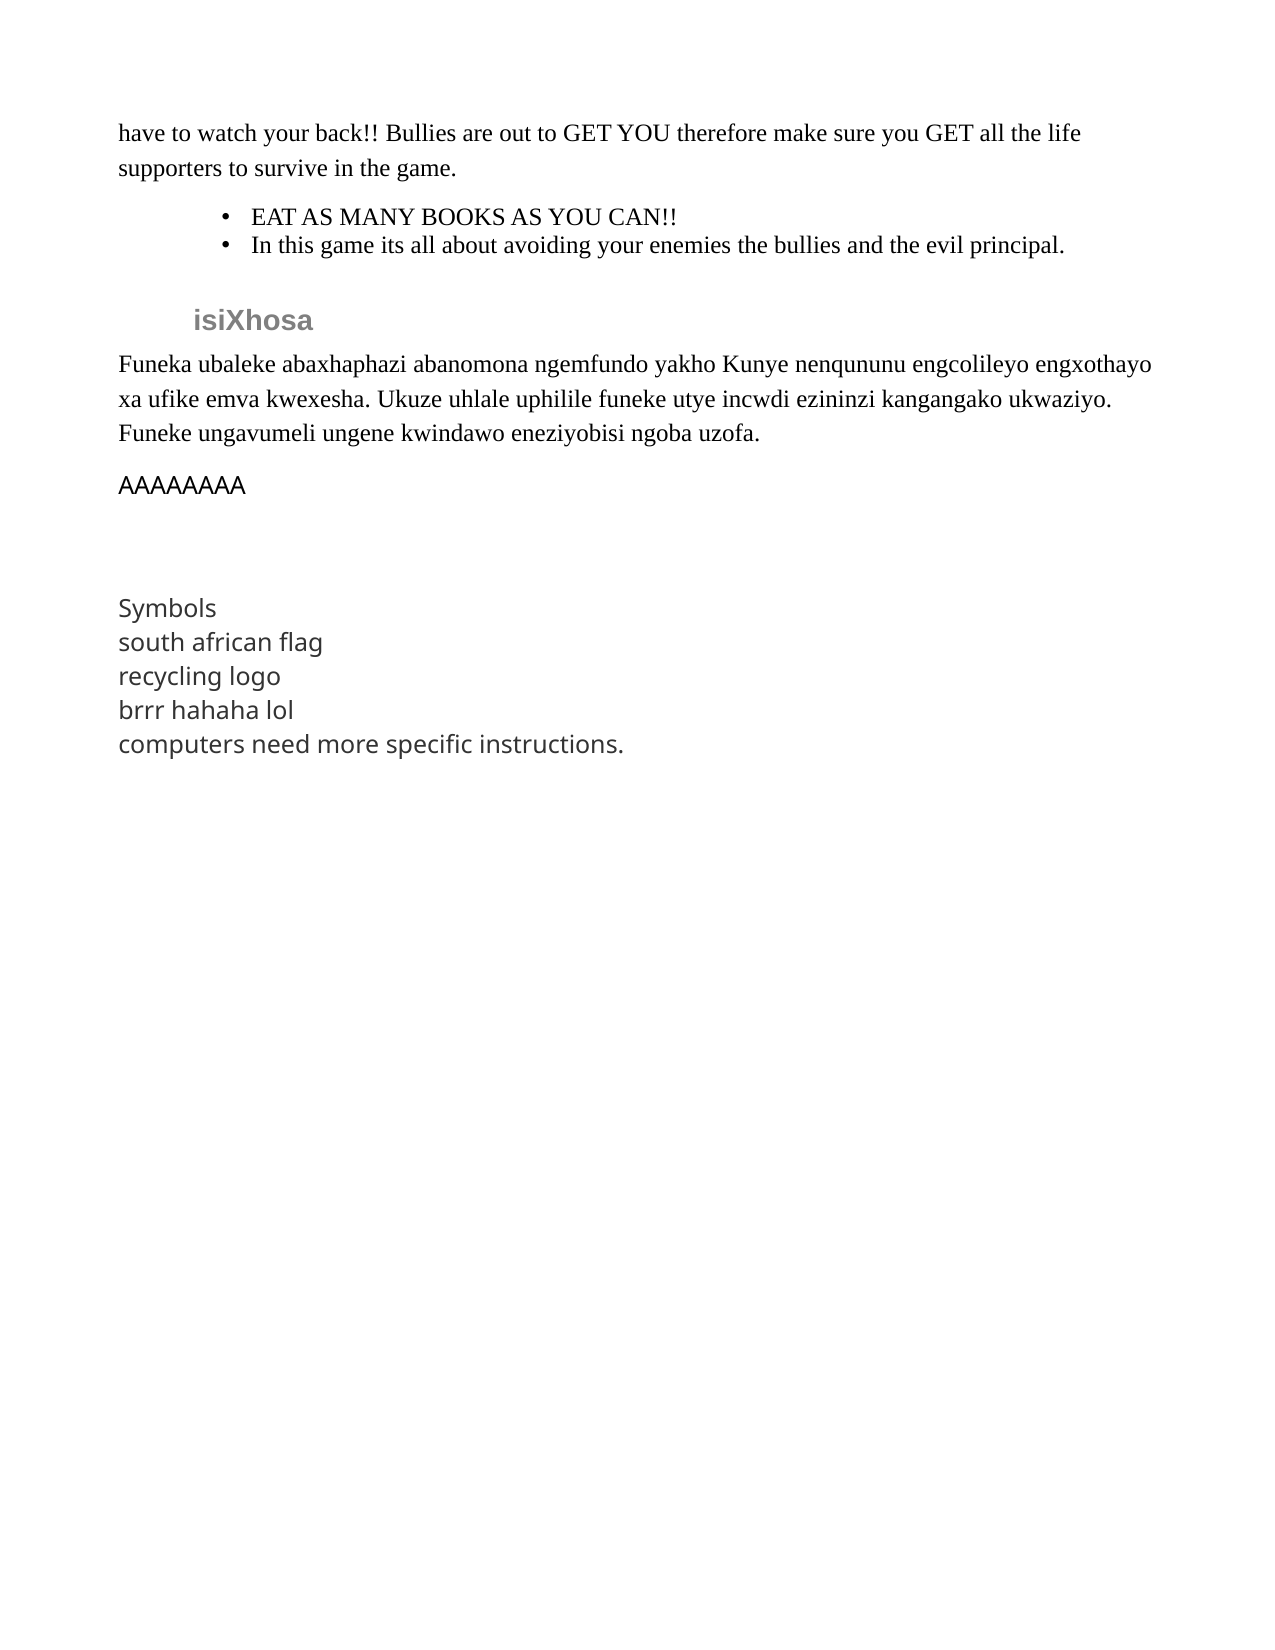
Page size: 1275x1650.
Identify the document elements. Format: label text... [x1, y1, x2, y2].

subtitle isiXhosa [118, 303, 1157, 337]
text computers need more specific instructions. [118, 727, 1157, 761]
text Symbols [118, 591, 1157, 625]
text have to watch your back!! Bullies are out to GET YOU therefore make sure you GET all the life supporters to survive in the game. [118, 118, 1157, 181]
text recycling logo [118, 659, 1157, 693]
text brrr hahaha lol [118, 693, 1157, 727]
text AAAAAAAA [118, 467, 1157, 501]
text Funeka ubaleke abaxhaphazi abanomona ngemfundo yakho Kunye nenqununu engcolileyo engxothayo xa ufike emva kwexesha. Ukuze uhlale uphilile funeke utye incwdi ezininzi kangangako ukwaziyo. Funeke ungavumeli ungene kwindawo eneziyobisi ngoba uzofa. [118, 349, 1157, 447]
list In this game its all about avoiding your enemies the bullies and the evil principal. [221, 230, 1098, 259]
text south african flag [118, 625, 1157, 659]
list EAT AS MANY BOOKS AS YOU CAN!! [221, 202, 1098, 230]
